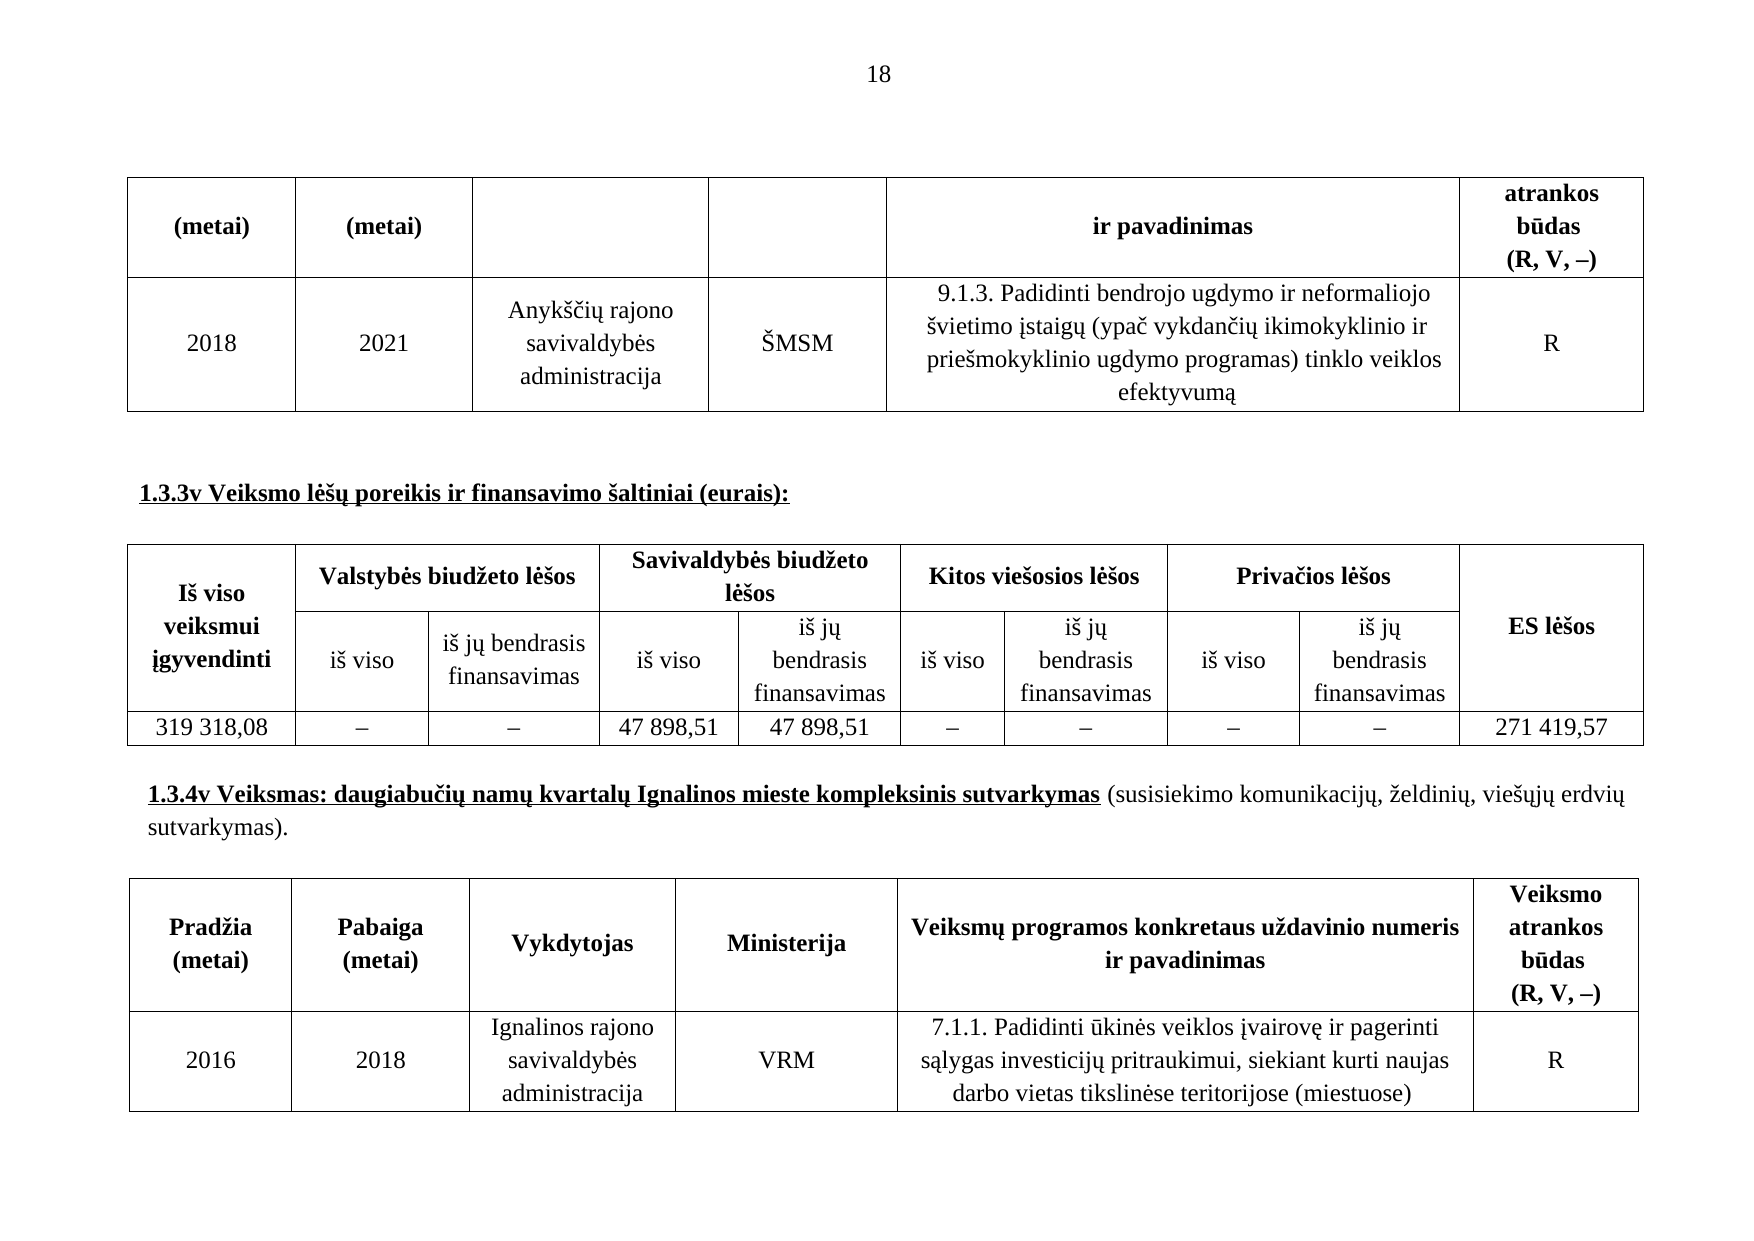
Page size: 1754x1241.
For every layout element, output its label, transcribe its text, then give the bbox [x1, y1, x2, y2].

table_cell iš viso [1168, 612, 1299, 711]
table_cell – [901, 712, 1004, 745]
table_header Ministerija [676, 879, 897, 1011]
table_cell 271 419,57 [1460, 712, 1643, 745]
table_cell Kitos viešosios lėšos [901, 545, 1167, 611]
table_cell Privačios lėšos [1168, 545, 1459, 611]
table_cell 47 898,51 [739, 712, 900, 745]
table_cell – [429, 712, 599, 745]
table_cell – [296, 712, 428, 745]
table_cell Valstybės biudžeto lėšos [296, 545, 599, 611]
table_header 9.1.3. Padidinti bendrojo ugdymo ir neformaliojo švietimo įstaigų (ypač vykdančių ikimokyklinio ir priešmokyklinio ugdymo programas) tinklo veiklos efektyvumą [897, 278, 1459, 410]
table_header Veiksmo atrankos būdas (R, V, –) [1474, 879, 1638, 1011]
table_cell iš jų bendrasis finansavimas [429, 612, 599, 711]
table_cell 1.3.3v Veiksmo lėšų poreikis ir finansavimo šaltiniai (eurais): [128, 412, 1639, 544]
table_cell atrankos būdas (R, V, –) [1460, 178, 1643, 277]
table_cell 2018 [128, 278, 295, 411]
table_cell – [1168, 712, 1299, 745]
table_cell ir pavadinimas [887, 178, 1459, 277]
table_cell [887, 278, 1459, 411]
table_cell 47 898,51 [600, 712, 738, 745]
table_cell [473, 178, 708, 277]
table_cell iš viso [901, 612, 1004, 711]
table_cell iš jų bendrasis finansavimas [1005, 612, 1167, 711]
table_header Pradžia (metai) [130, 879, 291, 1011]
table_cell ES lėšos [1460, 545, 1643, 711]
table_header Vykdytojas [470, 879, 675, 1011]
table_cell iš viso [600, 612, 738, 711]
table_cell (metai) [128, 178, 295, 277]
table_cell 319 318,08 [128, 712, 295, 745]
table_cell VRM [676, 1012, 897, 1111]
table_cell iš viso [296, 612, 428, 711]
table_cell (metai) [296, 178, 472, 277]
table_cell – [1005, 712, 1167, 745]
table_cell R [1460, 278, 1643, 411]
table_cell [1639, 412, 1643, 544]
table_cell [709, 178, 886, 277]
table_cell – [1300, 712, 1459, 745]
text 1.3.4v Veiksmas: daugiabučių namų kvartalų Ignalinos mieste kompleksinis sutvarkymas (susisiekimo komunikacijų, želdinių, viešųjų erdvių sutvarkymas). [148, 779, 1639, 841]
table_cell 2016 [130, 1012, 291, 1111]
table_cell 2021 [296, 278, 472, 411]
table_cell ŠMSM [709, 278, 886, 411]
table_cell Savivaldybės biudžeto lėšos [600, 545, 900, 611]
table_cell Anykščių rajono savivaldybės administracija [473, 278, 708, 411]
table_cell iš jų bendrasis finansavimas [1300, 612, 1459, 711]
table_header Pabaiga (metai) [292, 879, 469, 1011]
table_cell 7.1.1. Padidinti ūkinės veiklos įvairovę ir pagerinti sąlygas investicijų pritraukimui, siekiant kurti naujas darbo vietas tikslinėse teritorijose (miestuose) [898, 1012, 1473, 1111]
table_header Veiksmų programos konkretaus uždavinio numeris ir pavadinimas [898, 879, 1473, 1011]
table_cell Ignalinos rajono savivaldybės administracija [470, 1012, 675, 1111]
table_cell iš jų bendrasis finansavimas [739, 612, 900, 711]
table_cell 2018 [292, 1012, 469, 1111]
table_cell Iš viso veiksmui įgyvendinti [128, 545, 295, 711]
table_cell R [1474, 1012, 1638, 1111]
